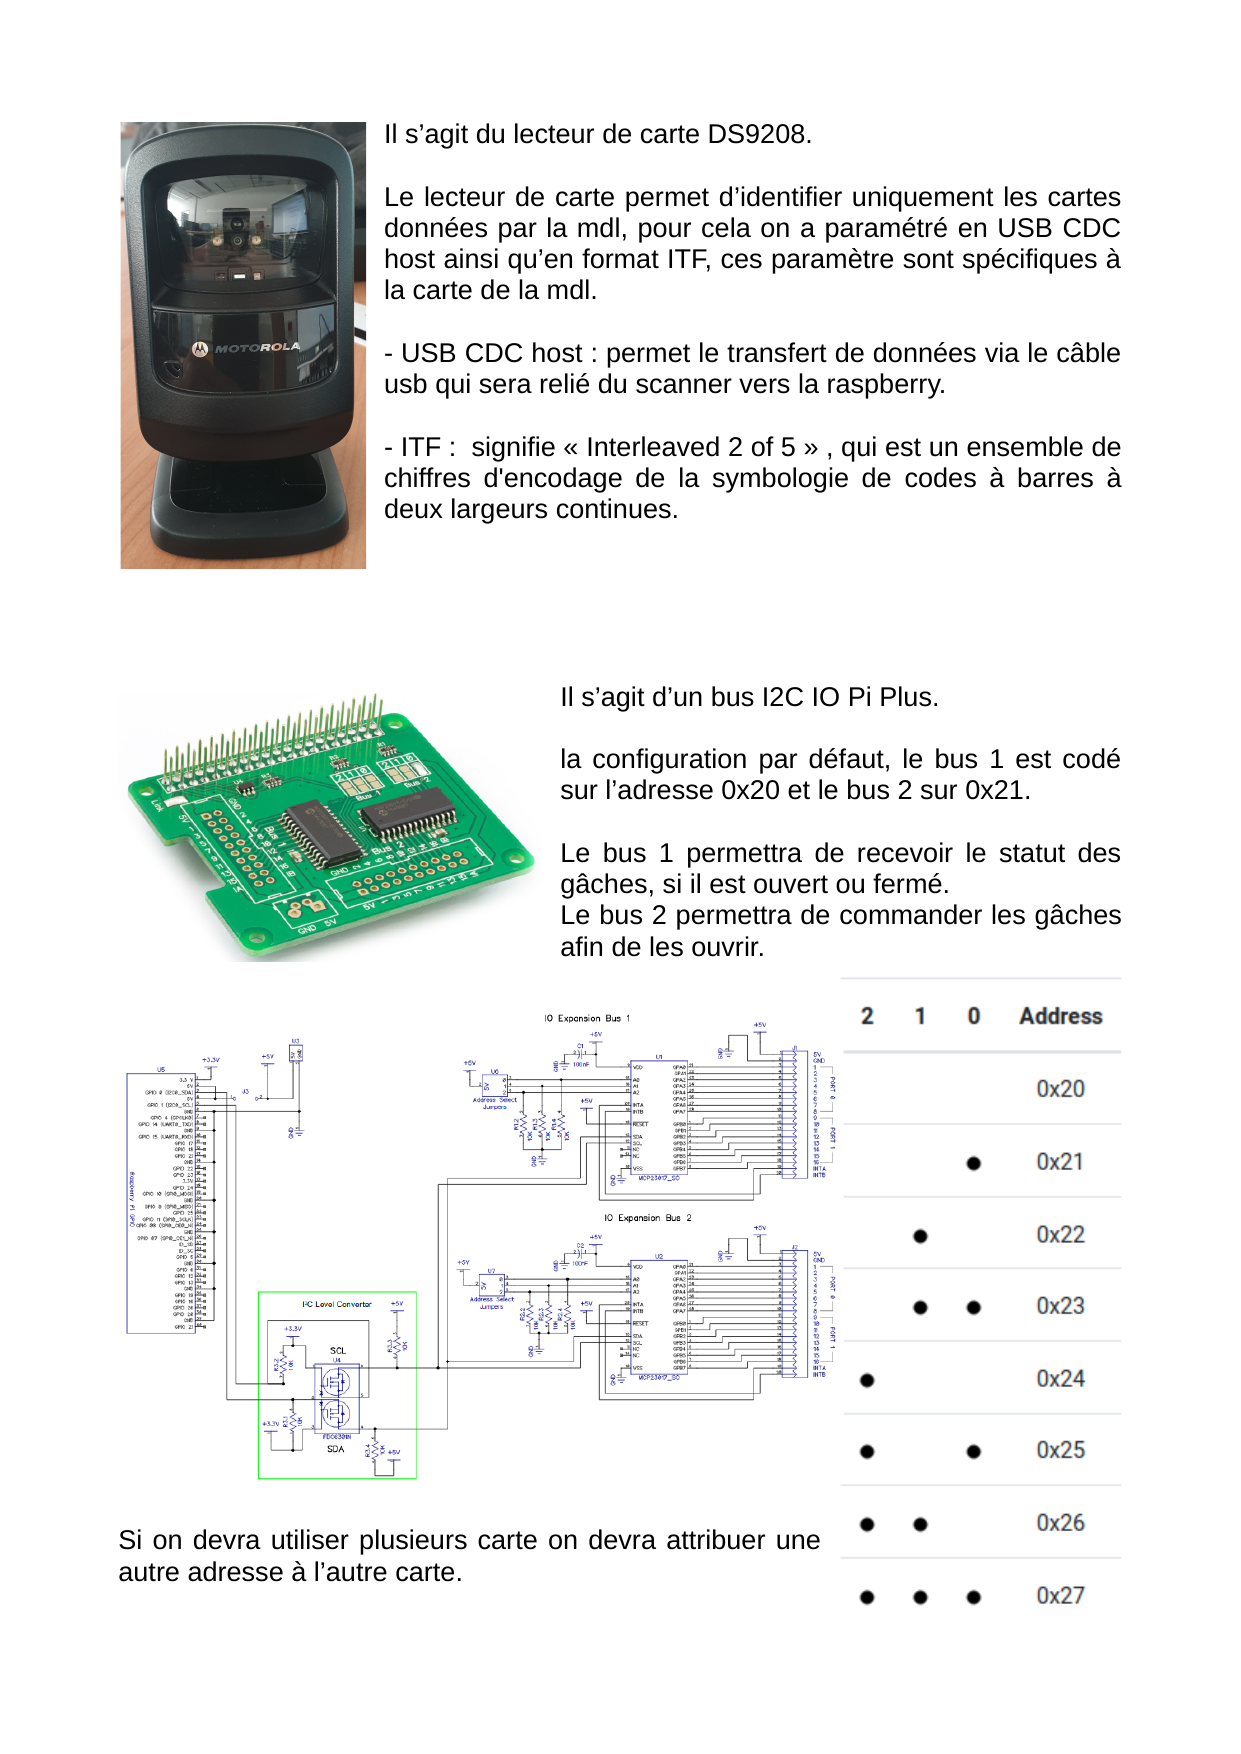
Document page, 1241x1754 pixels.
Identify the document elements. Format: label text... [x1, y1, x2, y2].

text Le lecteur de carte permet d’identifier uniquement les cartes données par la mdl, pour cela on a paramétré en USB CDC host ainsi qu’en format ITF, ces paramètre sont spécifiques à la carte de la mdl. [367, 181, 1122, 306]
picture [118, 968, 1123, 1638]
text Il s’agit d’un bus I2C IO Pi Plus. [118, 681, 1122, 712]
text Il s’agit du lecteur de carte DS9208. [118, 118, 1122, 149]
text - ITF : signifie « Interleaved 2 of 5 » , qui est un ensemble de chiffres d'encodage de la symbologie de codes à barres à deux largeurs continues. [367, 431, 1122, 524]
picture [120, 122, 367, 569]
text la configuration par défaut, le bus 1 est codé sur l’adresse 0x20 et le bus 2 sur 0x21. [543, 743, 1122, 806]
text - USB CDC host : permet le transfert de données via le câble usb qui sera relié du scanner vers la raspberry. [367, 337, 1122, 399]
picture [118, 693, 543, 962]
text Le bus 2 permettra de commander les gâches afin de les ouvrir. [543, 899, 1122, 962]
text Le bus 1 permettra de recevoir le statut des gâches, si il est ouvert ou fermé. [543, 837, 1122, 899]
text Si on devra utiliser plusieurs carte on devra attribuer une autre adresse à l’autre carte. [118, 1524, 822, 1587]
